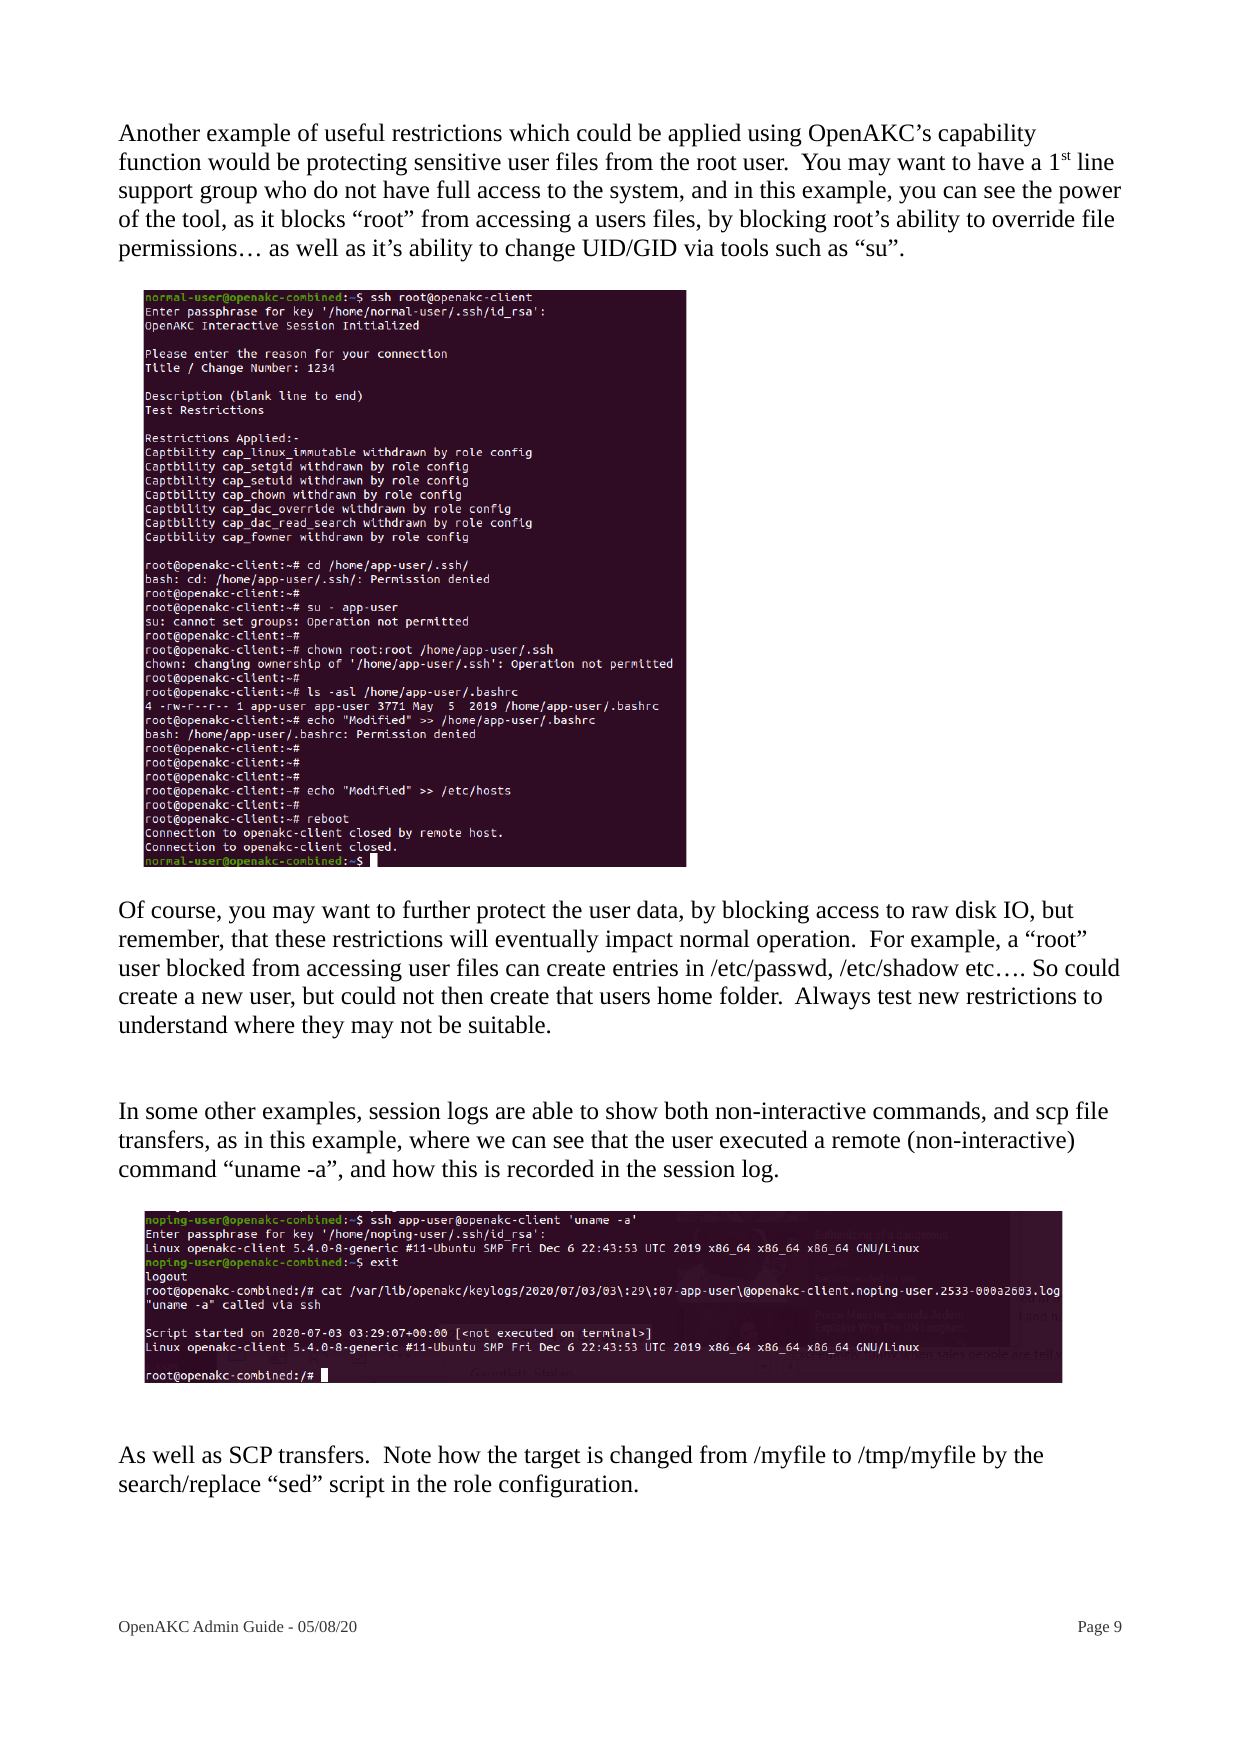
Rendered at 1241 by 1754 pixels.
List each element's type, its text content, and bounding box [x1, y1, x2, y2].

text Of course, you may want to further protect the user data, by blocking access to raw disk IO, but remember, that these restrictions will eventually impact normal operation. For example, a “root” user blocked from accessing user files can create entries in /etc/passwd, /etc/shadow etc…. So could create a new user, but could not then create that users home folder. Always test new restrictions to understand where they may not be suitable. [118, 895, 1122, 1039]
text In some other examples, session logs are able to show both non-interactive commands, and scp file transfers, as in this example, where we can see that the user executed a remote (non-interactive) command “uname -a”, and how this is recorded in the session log. [118, 1096, 1122, 1183]
picture [144, 1211, 1063, 1383]
picture [143, 290, 687, 867]
text As well as SCP transfers. Note how the target is changed from /myfile to /tmp/myfile by the search/replace “sed” script in the role configuration. [118, 1440, 1122, 1498]
text Another example of useful restrictions which could be applied using OpenAKC’s capability function would be protecting sensitive user files from the root user. You may want to have a 1st line support group who do not have full access to the system, and in this example, you can see the power of the tool, as it blocks “root” from accessing a users files, by blocking root’s ability to override file permissions… as well as it’s ability to change UID/GID via tools such as “su”. [118, 118, 1122, 262]
